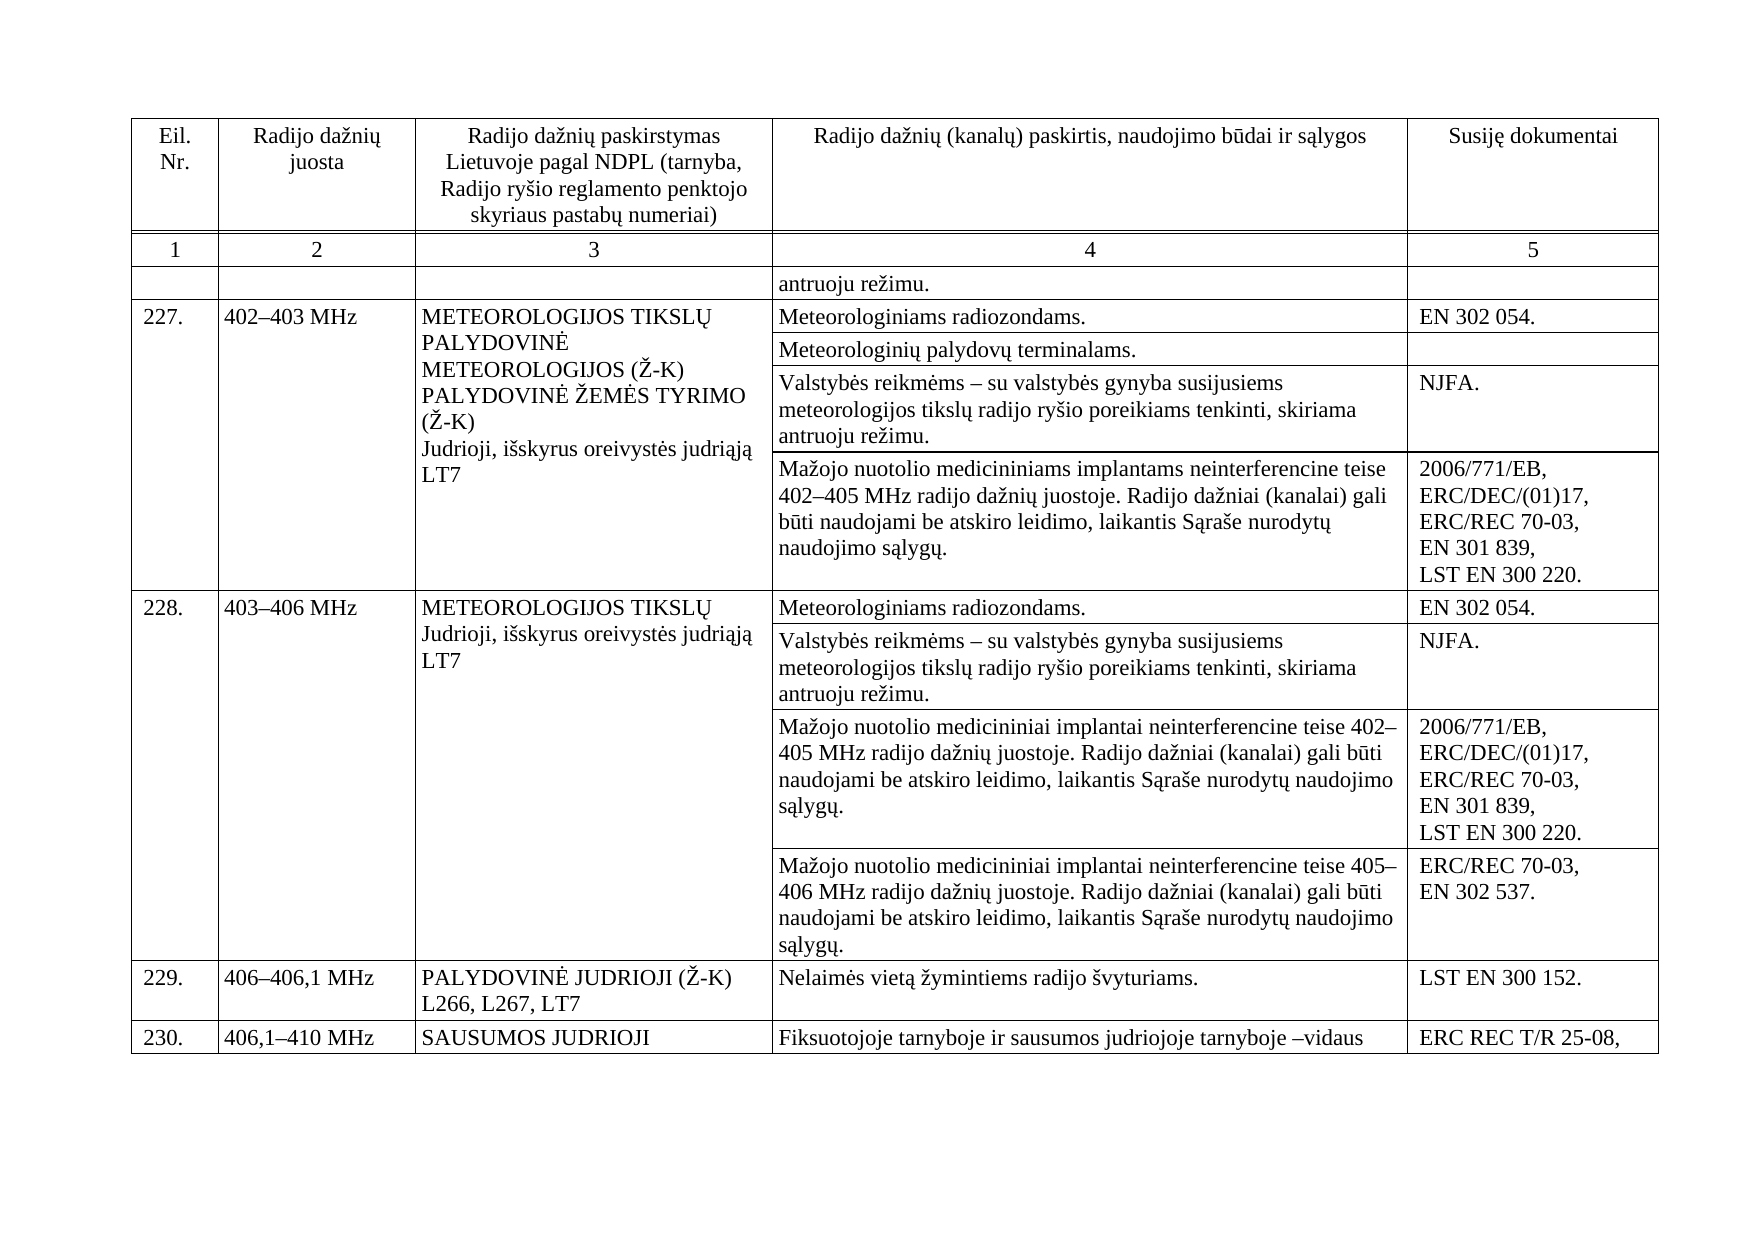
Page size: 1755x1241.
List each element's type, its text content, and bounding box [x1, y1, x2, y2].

table_cell METEOROLOGIJOS TIKSLŲ PALYDOVINĖ METEOROLOGIJOS (Ž-K) PALYDOVINĖ ŽEMĖS TYRIMO (Ž-K) Judrioji, išskyrus oreivystės judriąją LT7 [416, 300, 772, 590]
table_cell 4 [773, 234, 1407, 266]
table_cell Fiksuotojoje tarnyboje ir sausumos judriojoje tarnyboje –vidaus [773, 1021, 1407, 1053]
table_cell PALYDOVINĖ JUDRIOJI (Ž-K) L266, L267, LT7 [416, 961, 772, 1020]
table_cell antruoju režimu. [773, 267, 1407, 299]
table_header Susiję dokumentai [1408, 119, 1658, 230]
table_cell 228. [132, 591, 218, 960]
table_cell 2 [219, 234, 415, 266]
table_cell Nelaimės vietą žymintiems radijo švyturiams. [773, 961, 1407, 1020]
table_header Eil. Nr. [132, 119, 218, 230]
table_header Radijo dažnių juosta [219, 119, 415, 230]
table_cell Meteorologiniams radiozondams. [773, 300, 1407, 332]
table_cell EN 302 054. [1408, 591, 1658, 623]
table_cell [132, 267, 218, 299]
table_cell Meteorologinių palydovų terminalams. [773, 333, 1407, 365]
table_cell Mažojo nuotolio medicininiams implantams neinterferencine teise 402–405 MHz radijo dažnių juostoje. Radijo dažniai (kanalai) gali būti naudojami be atskiro leidimo, laikantis Sąraše nurodytų naudojimo sąlygų. [773, 453, 1407, 590]
table_cell 2006/771/EB, ERC/DEC/(01)17, ERC/REC 70-03, EN 301 839, LST EN 300 220. [1408, 453, 1658, 590]
table_cell ERC/REC 70-03, EN 302 537. [1408, 849, 1658, 960]
table_cell NJFA. [1408, 624, 1658, 709]
table_cell [219, 267, 415, 299]
table_cell 406–406,1 MHz [219, 961, 415, 1020]
table_cell NJFA. [1408, 366, 1658, 451]
table_cell Mažojo nuotolio medicininiai implantai neinterferencine teise 405–406 MHz radijo dažnių juostoje. Radijo dažniai (kanalai) gali būti naudojami be atskiro leidimo, laikantis Sąraše nurodytų naudojimo sąlygų. [773, 849, 1407, 960]
table_cell [1408, 267, 1658, 299]
table_cell [1408, 333, 1658, 365]
table_cell EN 302 054. [1408, 300, 1658, 332]
table_cell 403–406 MHz [219, 591, 415, 960]
table_cell 2006/771/EB, ERC/DEC/(01)17, ERC/REC 70-03, EN 301 839, LST EN 300 220. [1408, 710, 1658, 848]
table_header Radijo dažnių (kanalų) paskirtis, naudojimo būdai ir sąlygos [773, 119, 1407, 230]
table_cell 3 [416, 234, 772, 266]
table_cell Valstybės reikmėms – su valstybės gynyba susijusiems meteorologijos tikslų radijo ryšio poreikiams tenkinti, skiriama antruoju režimu. [773, 624, 1407, 709]
table_header Radijo dažnių paskirstymas Lietuvoje pagal NDPL (tarnyba, Radijo ryšio reglamento penktojo skyriaus pastabų numeriai) [416, 119, 772, 230]
table_cell 5 [1408, 234, 1658, 266]
table_cell 406,1–410 MHz [219, 1021, 415, 1053]
table_cell 402–403 MHz [219, 300, 415, 590]
table_cell 1 [132, 234, 218, 266]
table_cell Mažojo nuotolio medicininiai implantai neinterferencine teise 402–405 MHz radijo dažnių juostoje. Radijo dažniai (kanalai) gali būti naudojami be atskiro leidimo, laikantis Sąraše nurodytų naudojimo sąlygų. [773, 710, 1407, 848]
table_cell METEOROLOGIJOS TIKSLŲ Judrioji, išskyrus oreivystės judriąją LT7 [416, 591, 772, 960]
table_cell Meteorologiniams radiozondams. [773, 591, 1407, 623]
table_cell ERC REC T/R 25-08, [1408, 1021, 1658, 1053]
table_cell 230. [132, 1021, 218, 1053]
table_cell SAUSUMOS JUDRIOJI [416, 1021, 772, 1053]
table_cell 229. [132, 961, 218, 1020]
table_cell [416, 267, 772, 299]
table_cell Valstybės reikmėms – su valstybės gynyba susijusiems meteorologijos tikslų radijo ryšio poreikiams tenkinti, skiriama antruoju režimu. [773, 366, 1407, 451]
table_cell 227. [132, 300, 218, 590]
table_cell LST EN 300 152. [1408, 961, 1658, 1020]
